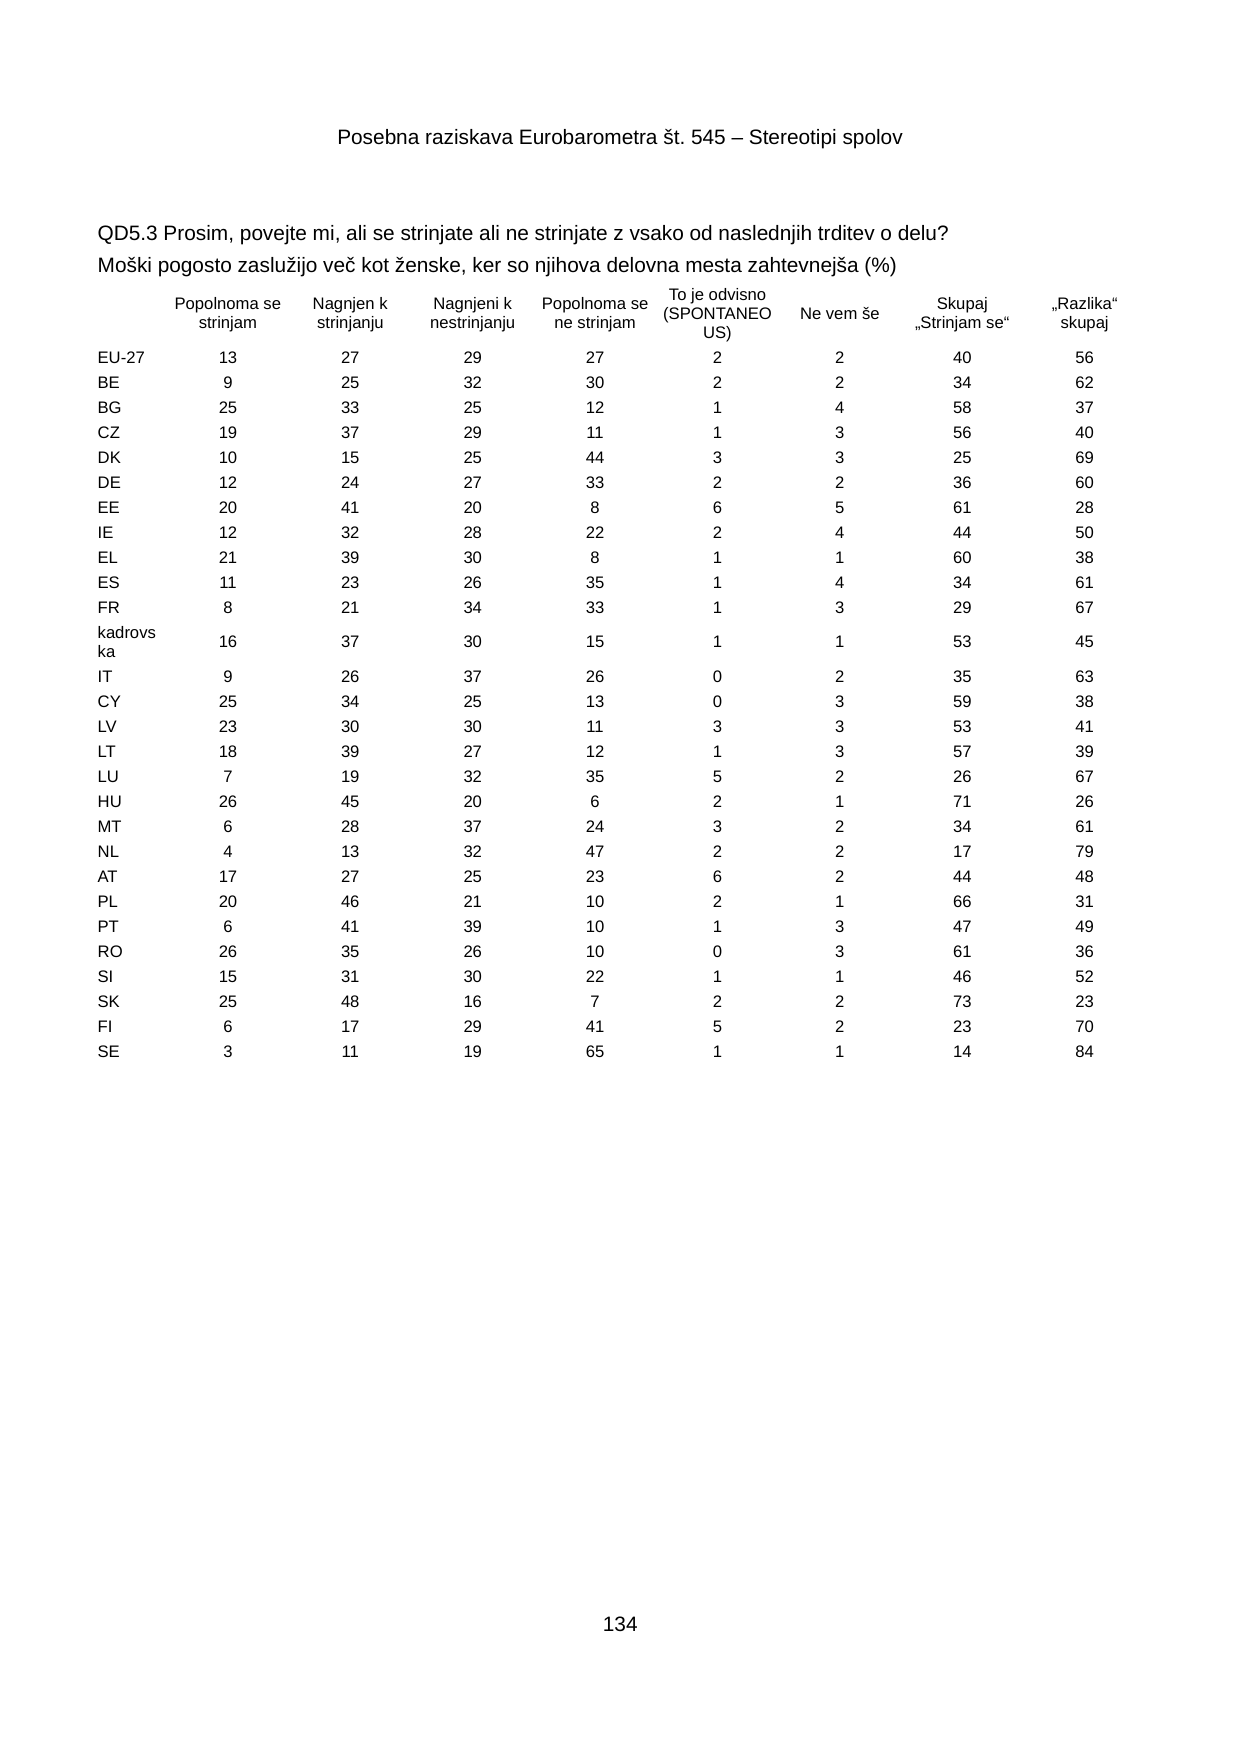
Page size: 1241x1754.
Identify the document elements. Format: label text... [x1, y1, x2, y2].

table_cell 11 [289, 1039, 411, 1064]
table_cell ES [95, 570, 166, 595]
table_cell 26 [901, 764, 1023, 789]
table_cell PL [95, 889, 166, 914]
table_cell 38 [1023, 689, 1146, 714]
table_cell 2 [779, 764, 901, 789]
table_cell 37 [289, 620, 411, 664]
table_cell 6 [166, 1014, 289, 1039]
table_cell 9 [166, 664, 289, 689]
table_cell 39 [411, 914, 534, 939]
table_cell 30 [411, 714, 534, 739]
table_cell 84 [1023, 1039, 1146, 1064]
table_cell 23 [166, 714, 289, 739]
table_cell 17 [289, 1014, 411, 1039]
table_cell 30 [411, 620, 534, 664]
table_cell 27 [289, 345, 411, 370]
table_cell 1 [656, 570, 778, 595]
table_cell 20 [411, 495, 534, 520]
table_cell 2 [656, 789, 778, 814]
table_cell 25 [166, 689, 289, 714]
table_cell 26 [1023, 789, 1146, 814]
table_cell 10 [166, 445, 289, 470]
table_cell MT [95, 814, 166, 839]
table_cell 25 [411, 395, 534, 420]
table_cell 1 [779, 545, 901, 570]
table_cell 27 [411, 739, 534, 764]
table_cell 25 [166, 989, 289, 1014]
table_cell 44 [901, 520, 1023, 545]
table_cell 1 [656, 1039, 778, 1064]
table_cell 59 [901, 689, 1023, 714]
table_cell 34 [901, 570, 1023, 595]
table_cell 17 [166, 864, 289, 889]
table_cell 5 [656, 1014, 778, 1039]
table_cell 2 [656, 345, 778, 370]
table_cell 34 [901, 814, 1023, 839]
table_cell 36 [1023, 939, 1146, 964]
table_cell 3 [779, 914, 901, 939]
table_cell 45 [1023, 620, 1146, 664]
table_cell 12 [534, 739, 656, 764]
table_cell 24 [289, 470, 411, 495]
table_cell 21 [166, 545, 289, 570]
table_cell 2 [656, 889, 778, 914]
table_cell 41 [289, 914, 411, 939]
table_cell Ne vem še [779, 281, 901, 345]
table_cell 69 [1023, 445, 1146, 470]
table_cell 30 [534, 370, 656, 395]
table_cell 34 [411, 595, 534, 620]
table_cell 1 [656, 964, 778, 989]
table_cell 38 [1023, 545, 1146, 570]
table_cell 31 [1023, 889, 1146, 914]
table_cell 73 [901, 989, 1023, 1014]
table_cell 18 [166, 739, 289, 764]
table_cell 37 [411, 814, 534, 839]
table_cell 0 [656, 939, 778, 964]
table_cell 2 [656, 520, 778, 545]
table_cell 32 [411, 764, 534, 789]
table_cell 26 [166, 939, 289, 964]
table_cell 26 [411, 570, 534, 595]
table_cell 28 [1023, 495, 1146, 520]
table_cell 4 [779, 395, 901, 420]
table_cell 32 [289, 520, 411, 545]
table_cell FR [95, 595, 166, 620]
table_cell 6 [166, 814, 289, 839]
table_cell DK [95, 445, 166, 470]
table_cell HU [95, 789, 166, 814]
table_cell 24 [534, 814, 656, 839]
table_cell 33 [289, 395, 411, 420]
table_cell CY [95, 689, 166, 714]
table_cell 12 [166, 470, 289, 495]
table_cell PT [95, 914, 166, 939]
table_cell 29 [411, 1014, 534, 1039]
table_cell 10 [534, 914, 656, 939]
table_cell 29 [901, 595, 1023, 620]
table_cell 11 [166, 570, 289, 595]
table_cell 32 [411, 370, 534, 395]
table_cell 25 [166, 395, 289, 420]
table_cell 53 [901, 714, 1023, 739]
table_cell 61 [1023, 814, 1146, 839]
table_cell 29 [411, 345, 534, 370]
table_cell To je odvisno (SPONTANEOUS) [656, 281, 778, 345]
table_cell 15 [289, 445, 411, 470]
table_cell 52 [1023, 964, 1146, 989]
table_cell 12 [534, 395, 656, 420]
table_cell 25 [901, 445, 1023, 470]
table_cell 25 [411, 445, 534, 470]
table_cell 26 [411, 939, 534, 964]
table_cell 53 [901, 620, 1023, 664]
table_cell 1 [779, 789, 901, 814]
table_cell AT [95, 864, 166, 889]
table_cell CZ [95, 420, 166, 445]
table_cell „Razlika“ skupaj [1023, 281, 1146, 345]
table_cell 48 [1023, 864, 1146, 889]
table_cell 49 [1023, 914, 1146, 939]
table_cell 47 [901, 914, 1023, 939]
table_cell LT [95, 739, 166, 764]
table_cell 13 [289, 839, 411, 864]
table_cell 4 [779, 570, 901, 595]
table_cell 13 [166, 345, 289, 370]
table_cell 21 [411, 889, 534, 914]
table_cell 3 [656, 814, 778, 839]
table_cell 30 [411, 545, 534, 570]
table_cell 1 [656, 395, 778, 420]
table_cell 32 [411, 839, 534, 864]
table_cell 26 [166, 789, 289, 814]
table_cell 2 [656, 370, 778, 395]
table_cell 25 [289, 370, 411, 395]
table_cell 2 [656, 470, 778, 495]
table_cell 2 [779, 470, 901, 495]
table_cell 9 [166, 370, 289, 395]
table_cell 15 [534, 620, 656, 664]
table_cell 6 [534, 789, 656, 814]
table_cell 44 [901, 864, 1023, 889]
table_cell 16 [411, 989, 534, 1014]
table_cell EU-27 [95, 345, 166, 370]
table_cell 8 [534, 495, 656, 520]
table_cell 34 [901, 370, 1023, 395]
table_cell SE [95, 1039, 166, 1064]
table_cell 44 [534, 445, 656, 470]
table_cell 70 [1023, 1014, 1146, 1039]
table_cell 26 [289, 664, 411, 689]
table_cell Popolnoma se strinjam [166, 281, 289, 345]
table_cell 23 [1023, 989, 1146, 1014]
table_cell 61 [1023, 570, 1146, 595]
table_cell 2 [779, 664, 901, 689]
table_cell 2 [779, 345, 901, 370]
table_cell Popolnoma se ne strinjam [534, 281, 656, 345]
table_cell 1 [779, 964, 901, 989]
table_cell 8 [166, 595, 289, 620]
table_cell kadrovska [95, 620, 166, 664]
table_cell 30 [411, 964, 534, 989]
table_cell 1 [656, 545, 778, 570]
table_cell 65 [534, 1039, 656, 1064]
table_cell 33 [534, 470, 656, 495]
table_cell 20 [166, 495, 289, 520]
table_cell 67 [1023, 764, 1146, 789]
table_cell 2 [779, 864, 901, 889]
table_cell 37 [289, 420, 411, 445]
table_cell 3 [779, 689, 901, 714]
table_cell 67 [1023, 595, 1146, 620]
table_cell 22 [534, 520, 656, 545]
table_cell 41 [289, 495, 411, 520]
table_cell 41 [1023, 714, 1146, 739]
table_cell BG [95, 395, 166, 420]
table_cell IE [95, 520, 166, 545]
table_cell 48 [289, 989, 411, 1014]
table_cell 0 [656, 664, 778, 689]
table_cell 1 [656, 739, 778, 764]
table_cell EL [95, 545, 166, 570]
table_cell 50 [1023, 520, 1146, 545]
table_cell 37 [1023, 395, 1146, 420]
table_cell 36 [901, 470, 1023, 495]
table_cell 28 [411, 520, 534, 545]
table_cell 3 [779, 714, 901, 739]
table_cell 57 [901, 739, 1023, 764]
table_cell FI [95, 1014, 166, 1039]
table_cell 19 [166, 420, 289, 445]
table_cell 26 [534, 664, 656, 689]
table_cell 28 [289, 814, 411, 839]
table_cell 2 [656, 839, 778, 864]
table_cell 3 [656, 714, 778, 739]
table_cell 21 [289, 595, 411, 620]
table_cell 2 [779, 1014, 901, 1039]
table_cell 39 [1023, 739, 1146, 764]
table_cell 4 [779, 520, 901, 545]
table_cell 2 [656, 989, 778, 1014]
table_cell Nagnjeni k nestrinjanju [411, 281, 534, 345]
table_cell RO [95, 939, 166, 964]
table_cell 23 [289, 570, 411, 595]
table_cell 27 [534, 345, 656, 370]
table_cell 22 [534, 964, 656, 989]
table_cell 23 [901, 1014, 1023, 1039]
table_cell 45 [289, 789, 411, 814]
table_cell 40 [901, 345, 1023, 370]
table_cell 20 [166, 889, 289, 914]
table_cell 3 [779, 445, 901, 470]
table_cell 35 [534, 570, 656, 595]
table_cell 41 [534, 1014, 656, 1039]
table_cell Skupaj „Strinjam se“ [901, 281, 1023, 345]
table_cell 5 [656, 764, 778, 789]
table_cell 7 [534, 989, 656, 1014]
table_cell 23 [534, 864, 656, 889]
table_header QD5.3 Prosim, povejte mi, ali se strinjate ali ne strinjate z vsako od naslednjih trditev o delu? [95, 217, 1146, 249]
table_cell 61 [901, 939, 1023, 964]
table_cell 71 [901, 789, 1023, 814]
table_cell 56 [901, 420, 1023, 445]
table_cell 35 [289, 939, 411, 964]
table_cell 1 [656, 595, 778, 620]
table_cell 5 [779, 495, 901, 520]
table_cell 11 [534, 714, 656, 739]
table_cell 35 [901, 664, 1023, 689]
table_cell DE [95, 470, 166, 495]
table_cell 35 [534, 764, 656, 789]
table_cell 63 [1023, 664, 1146, 689]
table_cell 4 [166, 839, 289, 864]
table_cell 11 [534, 420, 656, 445]
table_cell 39 [289, 739, 411, 764]
table_cell 1 [656, 620, 778, 664]
table_cell BE [95, 370, 166, 395]
table_cell 6 [656, 495, 778, 520]
table_cell 8 [534, 545, 656, 570]
table_cell 30 [289, 714, 411, 739]
table_cell 46 [289, 889, 411, 914]
table_cell 2 [779, 839, 901, 864]
table_cell 12 [166, 520, 289, 545]
table_cell 60 [1023, 470, 1146, 495]
table_cell 27 [411, 470, 534, 495]
table_cell 10 [534, 939, 656, 964]
table_cell 37 [411, 664, 534, 689]
table_cell 6 [656, 864, 778, 889]
table_cell 3 [779, 420, 901, 445]
table_cell 6 [166, 914, 289, 939]
table_cell 46 [901, 964, 1023, 989]
table_cell 39 [289, 545, 411, 570]
table_cell Moški pogosto zaslužijo več kot ženske, ker so njihova delovna mesta zahtevnejša (%) [95, 249, 1146, 281]
table_cell 1 [779, 889, 901, 914]
table_cell 25 [411, 689, 534, 714]
table_cell IT [95, 664, 166, 689]
table_cell 19 [411, 1039, 534, 1064]
table_cell 0 [656, 689, 778, 714]
table_cell 34 [289, 689, 411, 714]
table_cell 61 [901, 495, 1023, 520]
table_cell 3 [779, 939, 901, 964]
table_cell SI [95, 964, 166, 989]
table_cell 79 [1023, 839, 1146, 864]
table_cell 40 [1023, 420, 1146, 445]
table_cell 3 [779, 595, 901, 620]
table_cell 13 [534, 689, 656, 714]
table_cell 2 [779, 814, 901, 839]
table_cell 47 [534, 839, 656, 864]
table_cell 15 [166, 964, 289, 989]
table_cell 60 [901, 545, 1023, 570]
table_cell 1 [656, 914, 778, 939]
table_cell SK [95, 989, 166, 1014]
table_cell LU [95, 764, 166, 789]
table_cell 16 [166, 620, 289, 664]
table_cell Nagnjen k strinjanju [289, 281, 411, 345]
table_cell 1 [779, 1039, 901, 1064]
table_cell 20 [411, 789, 534, 814]
table_cell 58 [901, 395, 1023, 420]
table_cell 66 [901, 889, 1023, 914]
table_cell NL [95, 839, 166, 864]
table_cell 1 [779, 620, 901, 664]
table_cell 17 [901, 839, 1023, 864]
table_cell 29 [411, 420, 534, 445]
table_cell 56 [1023, 345, 1146, 370]
table_cell 2 [779, 989, 901, 1014]
table_cell 2 [779, 370, 901, 395]
table_cell 7 [166, 764, 289, 789]
table_cell 25 [411, 864, 534, 889]
table_cell 27 [289, 864, 411, 889]
table_cell 3 [166, 1039, 289, 1064]
table_cell [95, 281, 166, 345]
table_cell LV [95, 714, 166, 739]
table_cell 19 [289, 764, 411, 789]
table_cell 3 [656, 445, 778, 470]
table_cell 14 [901, 1039, 1023, 1064]
table_cell 10 [534, 889, 656, 914]
table_cell 33 [534, 595, 656, 620]
table_cell 3 [779, 739, 901, 764]
table_cell 62 [1023, 370, 1146, 395]
table_cell 1 [656, 420, 778, 445]
table_cell EE [95, 495, 166, 520]
table_cell 31 [289, 964, 411, 989]
